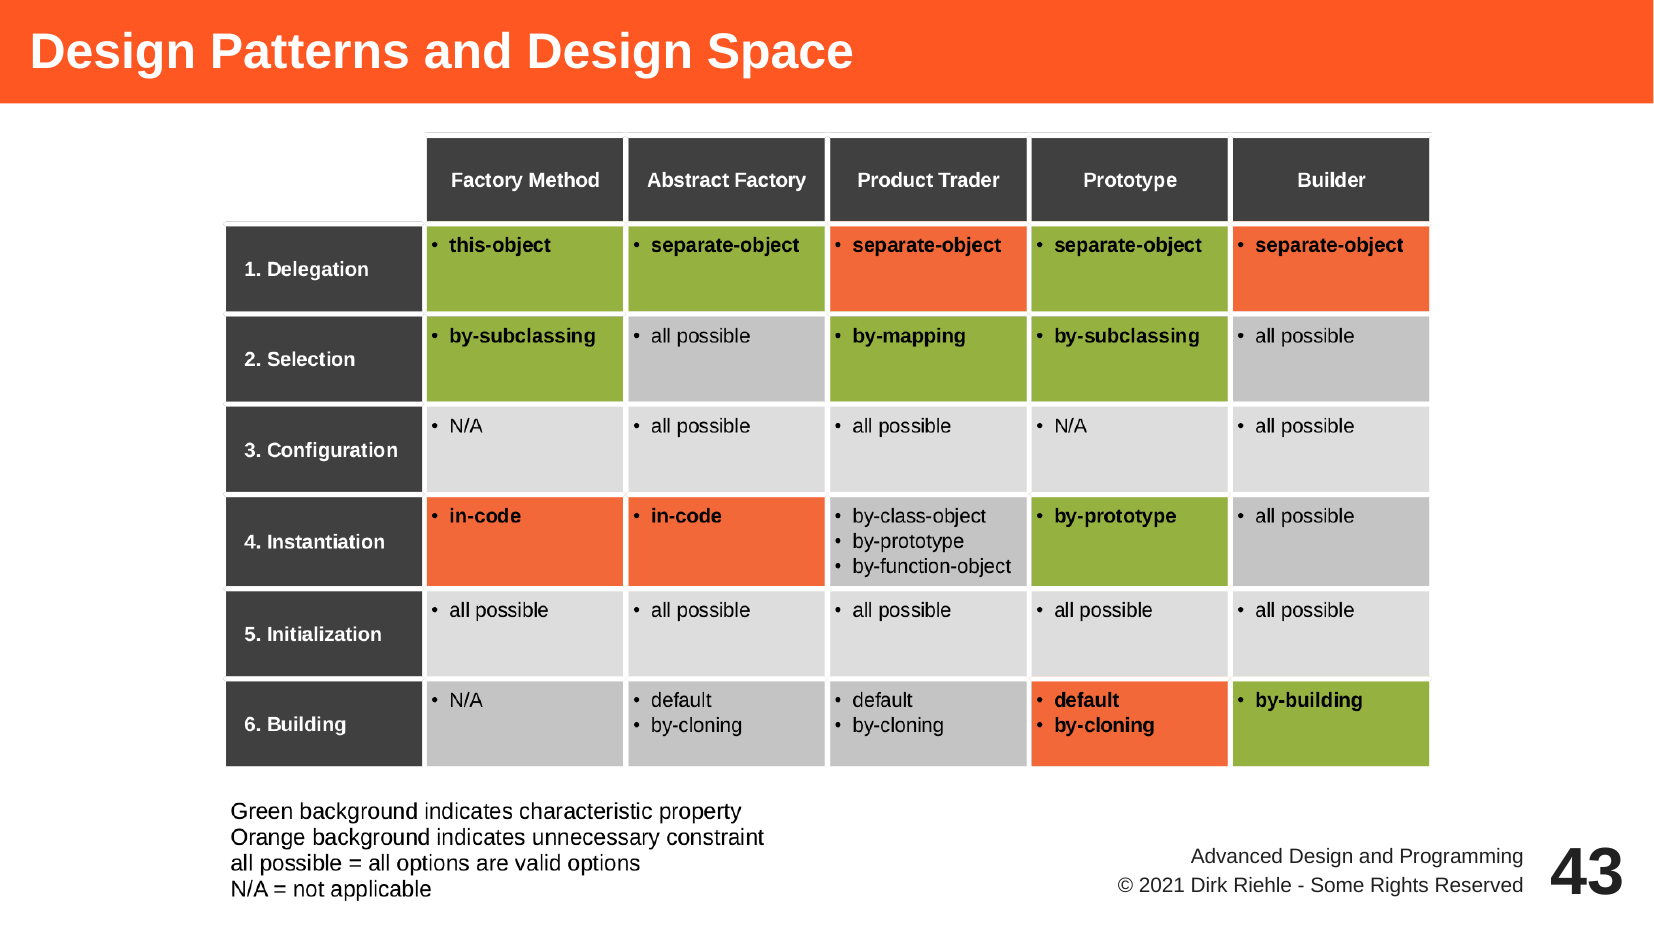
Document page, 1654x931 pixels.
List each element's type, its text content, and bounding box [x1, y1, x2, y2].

picture [222, 132, 1432, 901]
title Design Patterns and Design Space [0, 0, 1654, 104]
